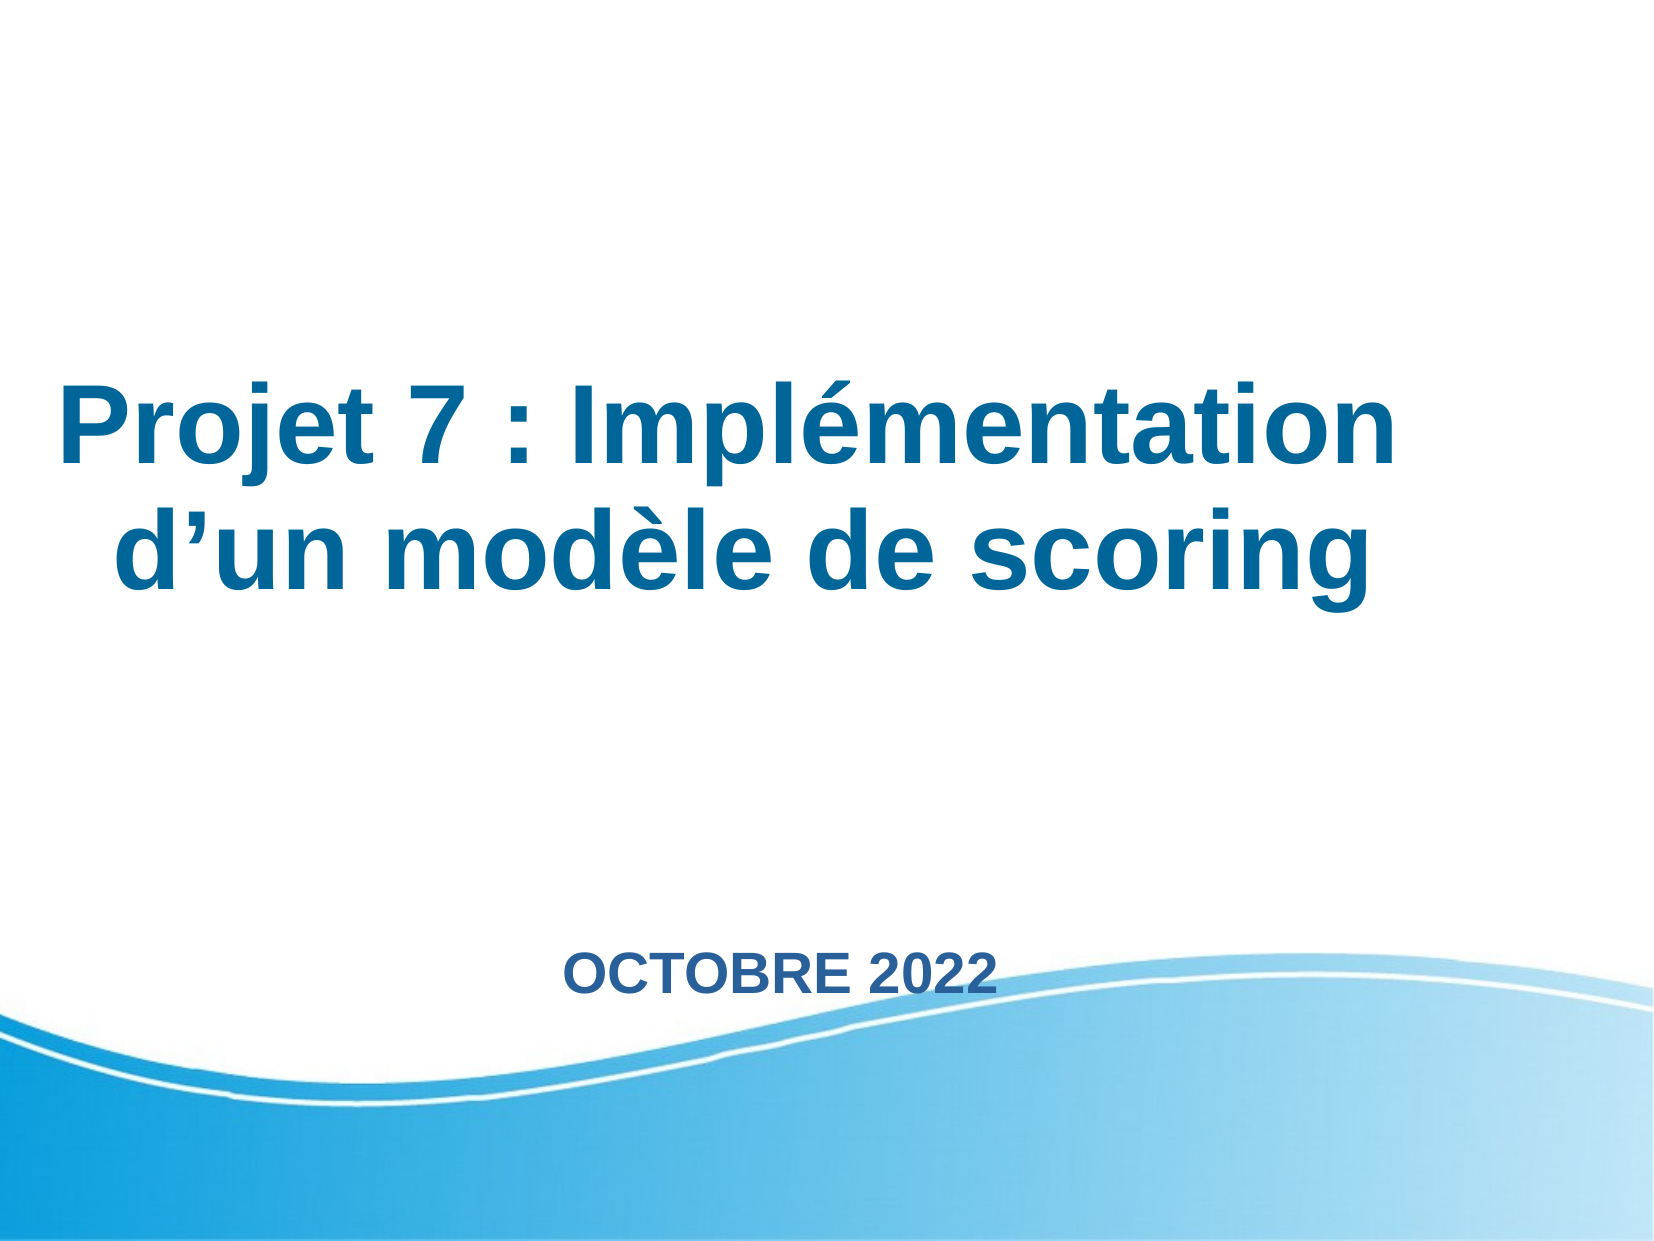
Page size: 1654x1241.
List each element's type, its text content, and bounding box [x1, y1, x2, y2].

picture [0, 952, 1654, 1241]
picture [85, 1053, 95, 1059]
title Projet 7 : Implémentation d’un modèle de scoring [0, 362, 1489, 614]
text_box OCTOBRE 2022 [248, 933, 1312, 1013]
